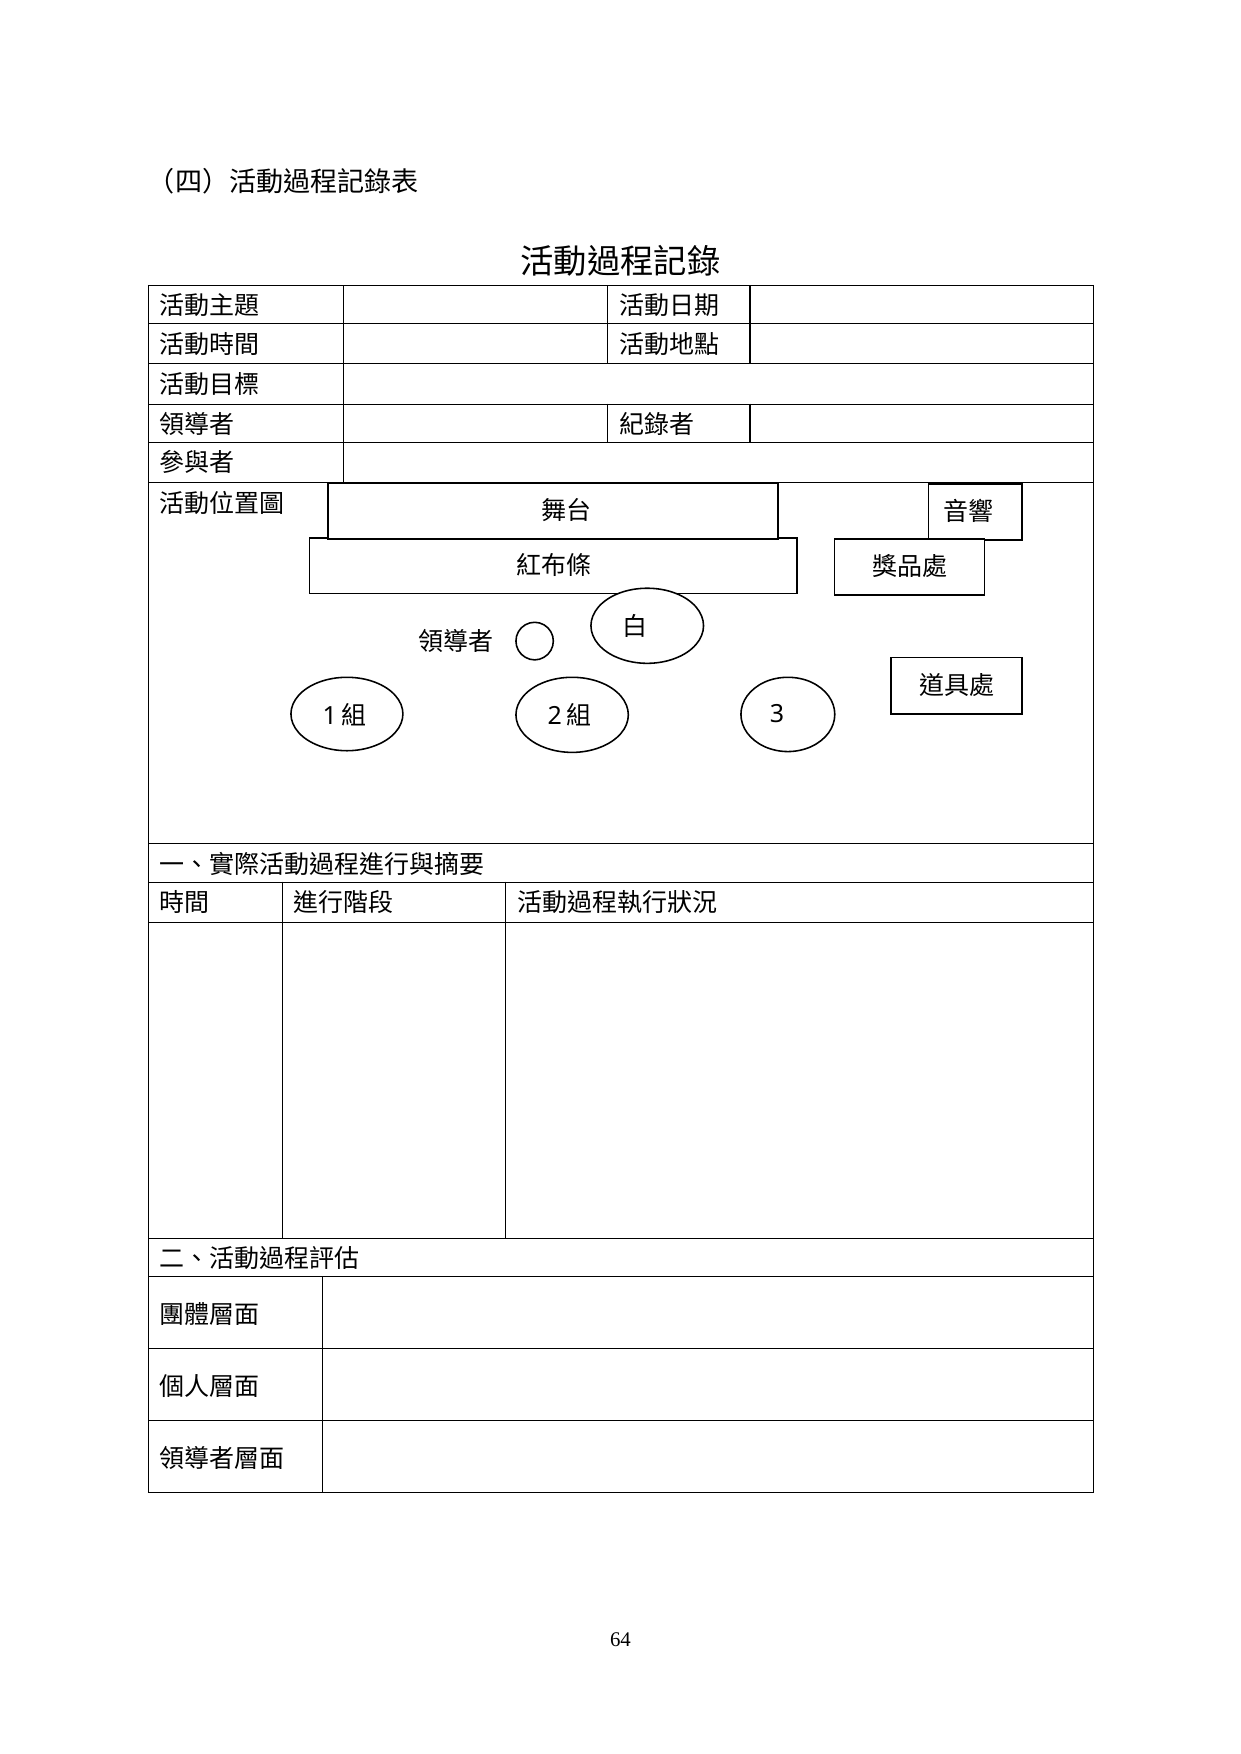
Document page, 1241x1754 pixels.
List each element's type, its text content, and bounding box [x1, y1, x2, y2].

table_cell [751, 324, 1093, 363]
table_cell 時間 [149, 883, 282, 922]
table_cell 活動過程執行狀況 [506, 883, 1093, 922]
table_cell 進行階段 [283, 883, 505, 922]
text 活動過程記錄 [148, 231, 1092, 285]
table_cell 參與者 [149, 443, 343, 482]
table_header 活動日期 [608, 286, 749, 323]
table_cell [506, 923, 1093, 1238]
table_cell [751, 405, 1093, 442]
table_cell 個人層面 [149, 1349, 322, 1420]
table_cell 活動時間 [149, 324, 343, 363]
table_cell [149, 923, 282, 1238]
table_cell 團體層面 [149, 1277, 322, 1348]
table_cell 紀錄者 [608, 405, 749, 442]
table_cell 活動地點 [608, 324, 749, 363]
table_cell [323, 1349, 1093, 1420]
table_cell 活動位置圖 領導者 [149, 483, 1093, 843]
table_cell [344, 443, 1093, 482]
text （四）活動過程記錄表 [148, 148, 1092, 202]
table_header [344, 286, 607, 323]
table_cell 活動目標 [149, 364, 343, 403]
table_cell 一、實際活動過程進行與摘要 [149, 844, 1093, 882]
table_cell 二、活動過程評估 [149, 1239, 1093, 1276]
table_cell [283, 923, 505, 1238]
table_cell 領導者層面 [149, 1421, 322, 1492]
table_cell [323, 1277, 1093, 1348]
table_cell [323, 1421, 1093, 1492]
table_header 活動主題 [149, 286, 343, 323]
table_cell [344, 405, 607, 442]
table_cell [344, 324, 607, 363]
table_cell 領導者 [149, 405, 343, 442]
table_cell [344, 364, 1093, 403]
table_header [751, 286, 1093, 323]
